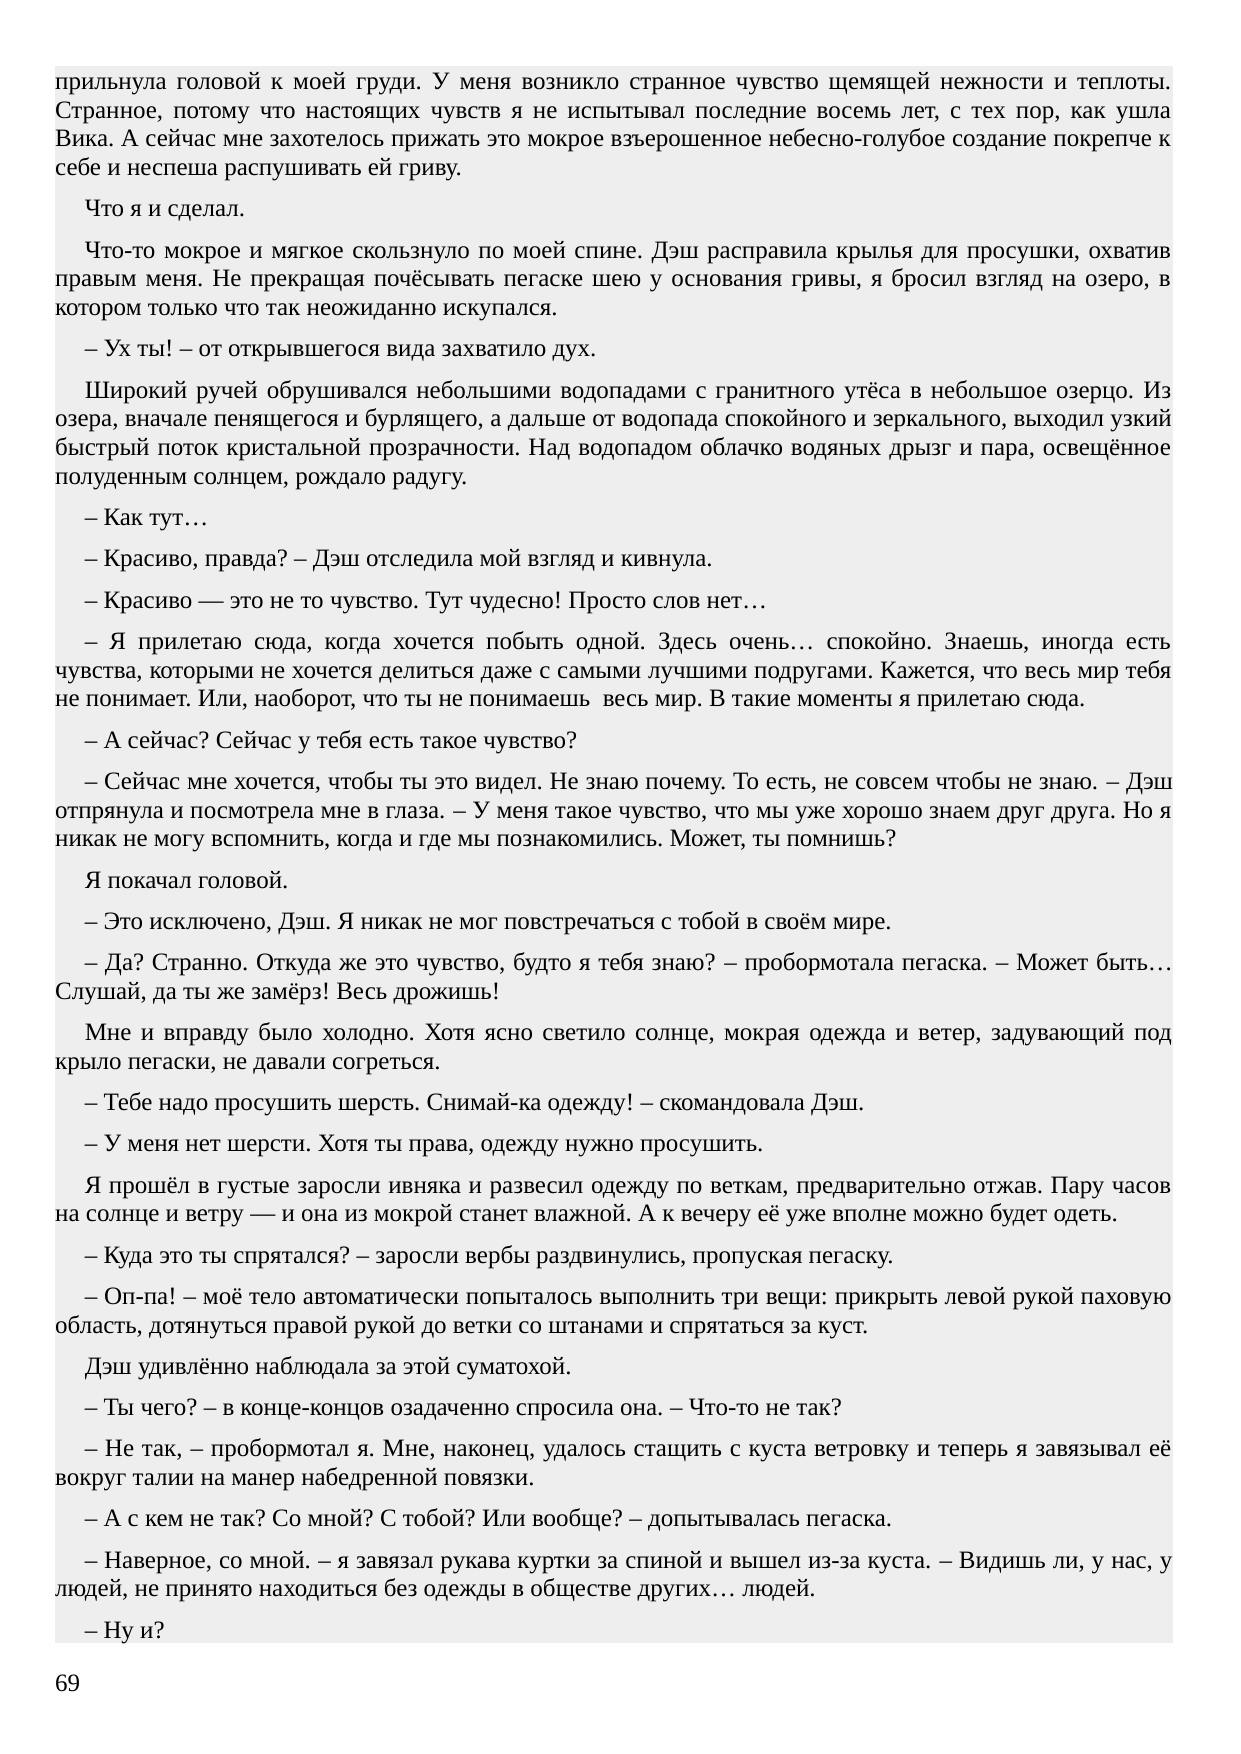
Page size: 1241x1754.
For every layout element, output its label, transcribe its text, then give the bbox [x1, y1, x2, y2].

text – Не так, – пробормотал я. Мне, наконец, удалось стащить с куста ветровку и теперь я завязывал её вокруг талии на манер набедренной повязки. [55, 1433, 1173, 1491]
text – Как тут… [55, 502, 1173, 531]
text – Оп-па! – моё тело автоматически попыталось выполнить три вещи: прикрыть левой рукой паховую область, дотянуться правой рукой до ветки со штанами и спрятаться за куст. [55, 1281, 1173, 1338]
text Мне и вправду было холодно. Хотя ясно светило солнце, мокрая одежда и ветер, задувающий под крыло пегаски, не давали согреться. [55, 1017, 1173, 1075]
text – Ух ты! – от открывшегося вида захватило дух. [55, 333, 1173, 362]
text – Ты чего? – в конце-концов озадаченно спросила она. – Что-то не так? [55, 1392, 1173, 1421]
text Что я и сделал. [55, 193, 1173, 222]
text – Сейчас мне хочется, чтобы ты это видел. Не знаю почему. То есть, не совсем чтобы не знаю. – Дэш отпрянула и посмотрела мне в глаза. – У меня такое чувство, что мы уже хорошо знаем друг друга. Но я никак не могу вспомнить, когда и где мы познакомились. Может, ты помнишь? [55, 766, 1173, 852]
text Дэш удивлённо наблюдала за этой суматохой. [55, 1351, 1173, 1380]
text – Я прилетаю сюда, когда хочется побыть одной. Здесь очень… спокойно. Знаешь, иногда есть чувства, которыми не хочется делиться даже с самыми лучшими подругами. Кажется, что весь мир тебя не понимает. Или, наоборот, что ты не понимаешь весь мир. В такие моменты я прилетаю сюда. [55, 626, 1173, 712]
text – Красиво — это не то чувство. Тут чудесно! Просто слов нет… [55, 585, 1173, 613]
text – У меня нет шерсти. Хотя ты права, одежду нужно просушить. [55, 1128, 1173, 1157]
text – А сейчас? Сейчас у тебя есть такое чувство? [55, 725, 1173, 753]
text – Тебе надо просушить шерсть. Снимай-ка одежду! – скомандовала Дэш. [55, 1087, 1173, 1116]
text – Наверное, со мной. – я завязал рукава куртки за спиной и вышел из-за куста. – Видишь ли, у нас, у людей, не принято находиться без одежды в обществе других… людей. [55, 1545, 1173, 1602]
text – Ну и? [55, 1615, 1173, 1643]
text прильнула головой к моей груди. У меня возникло странное чувство щемящей нежности и теплоты. Странное, потому что настоящих чувств я не испытывал последние восемь лет, с тех пор, как ушла Вика. А сейчас мне захотелось прижать это мокрое взъерошенное небесно-голубое создание покрепче к себе и неспеша распушивать ей гриву. [55, 66, 1173, 181]
text Широкий ручей обрушивался небольшими водопадами с гранитного утёса в небольшое озерцо. Из озера, вначале пенящегося и бурлящего, а дальше от водопада спокойного и зеркального, выходил узкий быстрый поток кристальной прозрачности. Над водопадом облачко водяных дрызг и пара, освещённое полуденным солнцем, рождало радугу. [55, 375, 1173, 490]
text Что-то мокрое и мягкое скользнуло по моей спине. Дэш расправила крылья для просушки, охватив правым меня. Не прекращая почёсывать пегаске шею у основания гривы, я бросил взгляд на озеро, в котором только что так неожиданно искупался. [55, 235, 1173, 321]
text Я покачал головой. [55, 865, 1173, 893]
text – Красиво, правда? – Дэш отследила мой взгляд и кивнула. [55, 543, 1173, 572]
text – Да? Странно. Откуда же это чувство, будто я тебя знаю? – пробормотала пегаска. – Может быть… Слушай, да ты же замёрз! Весь дрожишь! [55, 947, 1173, 1005]
text Я прошёл в густые заросли ивняка и развесил одежду по веткам, предварительно отжав. Пару часов на солнце и ветру — и она из мокрой станет влажной. А к вечеру её уже вполне можно будет одеть. [55, 1170, 1173, 1227]
text – Куда это ты спрятался? – заросли вербы раздвинулись, пропуская пегаску. [55, 1240, 1173, 1268]
text – Это исключено, Дэш. Я никак не мог повстречаться с тобой в своём мире. [55, 906, 1173, 935]
text – А с кем не так? Со мной? С тобой? Или вообще? – допытывалась пегаска. [55, 1503, 1173, 1532]
